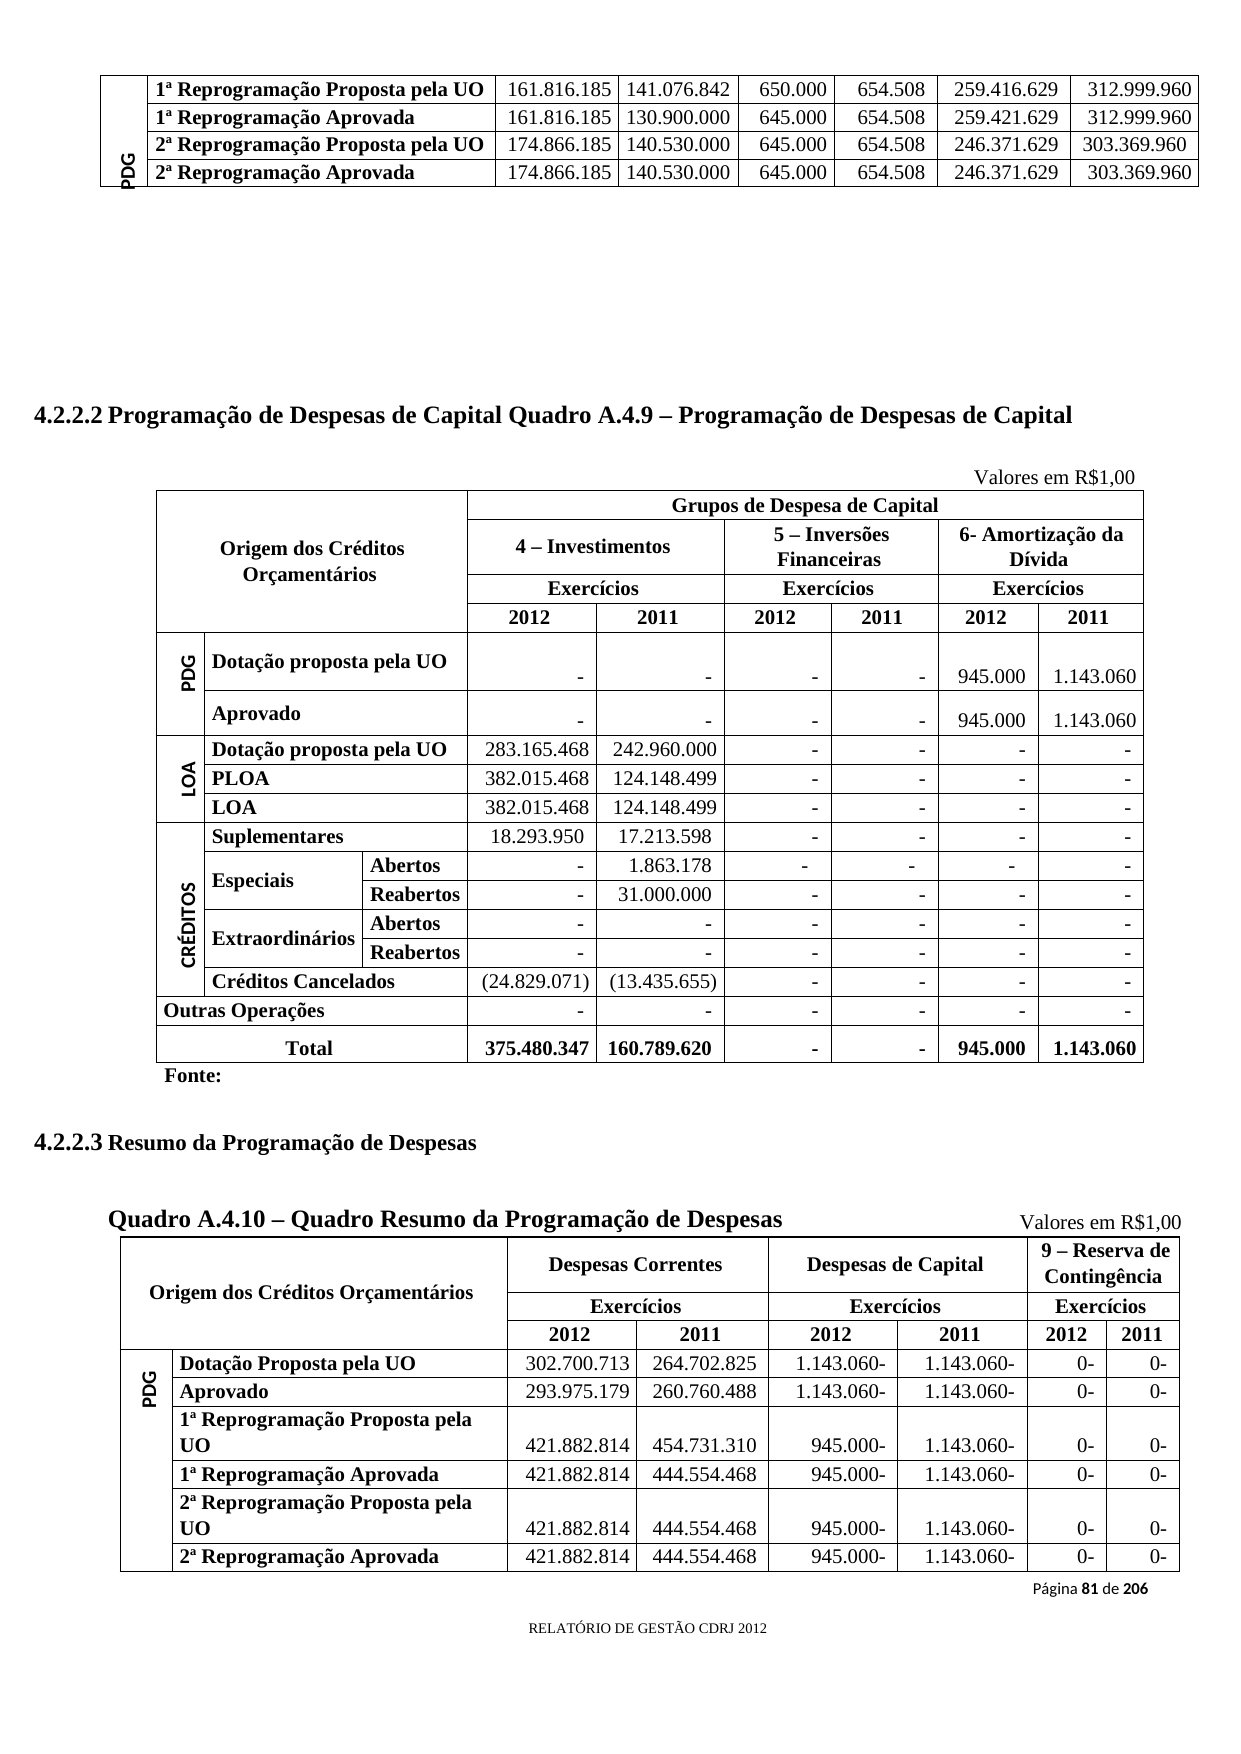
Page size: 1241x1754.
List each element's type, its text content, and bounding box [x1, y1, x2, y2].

table_header Grupos de Despesa de Capital [468, 491, 938, 519]
table_cell 2012 [508, 1321, 636, 1349]
table_cell - [1039, 823, 1143, 851]
table_cell 2011 [637, 1321, 768, 1349]
table_cell 2ª Reprogramação Proposta pela UO [173, 1489, 507, 1542]
table_cell - [725, 939, 831, 967]
table_cell - [832, 794, 938, 822]
table_cell 1.143.060- [769, 1350, 897, 1377]
table_cell - [939, 939, 1038, 967]
table_cell [157, 633, 204, 735]
table_cell Suplementares [205, 823, 467, 851]
table_header Origem dos Créditos Orçamentários [157, 491, 467, 632]
table_cell 303.369.960 [1071, 132, 1198, 158]
table_cell Exercícios [769, 1293, 1027, 1320]
table_cell 945.000 [939, 633, 1038, 690]
table_cell 246.371.629 [938, 160, 1070, 186]
table_cell 945.000- [769, 1407, 897, 1460]
table_cell 421.882.814 [508, 1489, 636, 1542]
table_cell 303.369.960 [1071, 160, 1198, 186]
table_cell 5 – Inversões Financeiras [725, 520, 938, 574]
text Valores em R$1,00 [108, 464, 1140, 489]
table_cell 1.143.060 [1039, 691, 1143, 735]
table_cell Total [157, 1026, 467, 1062]
table_cell [121, 1350, 172, 1571]
table_cell 0- [1028, 1461, 1106, 1488]
table_cell Reabertos [363, 939, 467, 967]
table_cell 444.554.468 [637, 1544, 768, 1571]
table_cell Abertos [363, 852, 467, 880]
table_cell - [939, 852, 1038, 880]
table_cell - [725, 765, 831, 793]
table_cell - [597, 997, 724, 1024]
table_cell 945.000- [769, 1461, 897, 1488]
table_cell Abertos [363, 910, 467, 938]
table_cell 174.866.185 [496, 160, 618, 186]
table_cell 421.882.814 [508, 1407, 636, 1460]
table_cell - [468, 881, 596, 909]
table_cell 945.000 [939, 691, 1038, 735]
table_cell 1.143.060- [898, 1544, 1027, 1571]
table_cell - [468, 633, 596, 690]
table_cell 260.760.488 [637, 1378, 768, 1406]
table_cell 1.143.060- [898, 1407, 1027, 1460]
table_cell 6- Amortização da Dívida [939, 520, 1143, 574]
table_cell - [1039, 910, 1143, 938]
table_cell - [597, 939, 724, 967]
table_header Despesas de Capital [769, 1238, 1027, 1292]
table_cell 161.816.185 [496, 104, 618, 131]
table_cell - [832, 852, 938, 880]
table_cell - [939, 910, 1038, 938]
table_cell 130.900.000 [619, 104, 738, 131]
table_cell - [1039, 736, 1143, 764]
table_cell - [1039, 881, 1143, 909]
table_cell - [832, 633, 938, 690]
table_cell 0- [1028, 1489, 1106, 1542]
table_cell 161.816.185 [496, 76, 618, 103]
table_cell 444.554.468 [637, 1489, 768, 1542]
table_cell 1.143.060- [898, 1489, 1027, 1542]
table_cell 259.421.629 [938, 104, 1070, 131]
table_cell 645.000 [739, 132, 834, 158]
table_cell - [939, 823, 1038, 851]
table_cell 242.960.000 [597, 736, 724, 764]
table_cell 0- [1028, 1378, 1106, 1406]
table_cell 375.480.347 [468, 1026, 596, 1062]
table_cell - [597, 691, 724, 735]
table_cell 2012 [769, 1321, 897, 1349]
table_cell - [725, 881, 831, 909]
table_cell (13.435.655) [597, 968, 724, 996]
table_cell LOA [205, 794, 467, 822]
table_cell - [725, 736, 831, 764]
table_cell 945.000 [939, 1026, 1038, 1062]
table_cell 293.975.179 [508, 1378, 636, 1406]
table_cell 654.508 [835, 104, 937, 131]
table_cell 312.999.960 [1071, 104, 1198, 131]
table_cell 0- [1107, 1489, 1179, 1542]
table_cell 1.143.060- [898, 1461, 1027, 1488]
table_cell 283.165.468 [468, 736, 596, 764]
table_cell 141.076.842 [619, 76, 738, 103]
text Fonte: [164, 1063, 1182, 1087]
table_cell 1ª Reprogramação Proposta pela UO [173, 1407, 507, 1460]
table_cell 421.882.814 [508, 1544, 636, 1571]
table_cell 454.731.310 [637, 1407, 768, 1460]
table_cell - [1039, 968, 1143, 996]
table_cell 174.866.185 [496, 132, 618, 158]
table_cell 17.213.598 [597, 823, 724, 851]
table_cell 2012 [939, 604, 1038, 632]
table_cell 160.789.620 [597, 1026, 724, 1062]
table_cell 312.999.960 [1071, 76, 1198, 103]
table_cell Exercícios [1028, 1293, 1179, 1320]
table_cell - [597, 910, 724, 938]
table_cell - [468, 910, 596, 938]
table_cell - [939, 765, 1038, 793]
table_cell - [725, 823, 831, 851]
table_cell 31.000.000 [597, 881, 724, 909]
table_cell 654.508 [835, 160, 937, 186]
table_cell 2ª Reprogramação Aprovada [148, 160, 495, 186]
table_cell 264.702.825 [637, 1350, 768, 1377]
table_cell - [939, 881, 1038, 909]
table_cell Aprovado [205, 691, 467, 735]
table_cell - [832, 939, 938, 967]
table_cell - [832, 968, 938, 996]
table_cell 2012 [1028, 1321, 1106, 1349]
table_cell 0- [1107, 1350, 1179, 1377]
table_cell 0- [1028, 1544, 1106, 1571]
table_cell Dotação Proposta pela UO [173, 1350, 507, 1377]
table_cell 124.148.499 [597, 794, 724, 822]
table_cell 1.143.060- [898, 1378, 1027, 1406]
table_cell - [725, 633, 831, 690]
table_cell 2ª Reprogramação Proposta pela UO [148, 132, 495, 158]
table_cell Extraordinários [205, 910, 362, 967]
table_cell 945.000- [769, 1489, 897, 1542]
table_cell 2011 [1039, 604, 1143, 632]
table_cell - [1039, 997, 1143, 1024]
table_cell 1.863.178 [597, 852, 724, 880]
table_cell Exercícios [725, 575, 938, 603]
table_cell 382.015.468 [468, 794, 596, 822]
table_cell 1ª Reprogramação Aprovada [148, 104, 495, 131]
table_cell - [725, 691, 831, 735]
table_cell 18.293.950 [468, 823, 596, 851]
list Programação de Despesas de Capital Quadro A.4.9 – Programação de Despesas de Capital [34, 400, 1126, 429]
table_cell 645.000 [739, 104, 834, 131]
table_cell Dotação proposta pela UO [205, 736, 467, 764]
table_cell - [832, 1026, 938, 1062]
table_cell 444.554.468 [637, 1461, 768, 1488]
table_cell - [1039, 939, 1143, 967]
table_cell 1.143.060 [1039, 1026, 1143, 1062]
list Resumo da Programação de Despesas [34, 1127, 1126, 1156]
table_cell - [832, 736, 938, 764]
table_cell [157, 736, 204, 822]
table_cell 140.530.000 [619, 160, 738, 186]
table_cell - [1039, 852, 1143, 880]
table_cell 0- [1107, 1378, 1179, 1406]
table_cell [157, 823, 204, 996]
table_cell 0- [1028, 1350, 1106, 1377]
table_cell - [468, 852, 596, 880]
table_cell - [725, 997, 831, 1024]
table_cell 945.000- [769, 1544, 897, 1571]
table_cell - [832, 997, 938, 1024]
table_cell 654.508 [835, 132, 937, 158]
table_header Origem dos Créditos Orçamentários [121, 1238, 507, 1349]
table_cell - [468, 691, 596, 735]
table_cell 2ª Reprogramação Aprovada [173, 1544, 507, 1571]
table_cell - [832, 910, 938, 938]
table_cell 1ª Reprogramação Aprovada [173, 1461, 507, 1488]
table_cell 124.148.499 [597, 765, 724, 793]
table_cell - [832, 881, 938, 909]
table_cell 4 – Investimentos [468, 520, 724, 574]
table_cell 2012 [725, 604, 831, 632]
table_cell 2011 [597, 604, 724, 632]
table_cell (24.829.071) [468, 968, 596, 996]
table_cell 421.882.814 [508, 1461, 636, 1488]
table_cell Créditos Cancelados [205, 968, 467, 996]
table_cell 654.508 [835, 76, 937, 103]
table_cell - [832, 691, 938, 735]
table_cell Outras Operações [157, 997, 467, 1024]
table_cell 0- [1107, 1461, 1179, 1488]
table_header 9 – Reserva de Contingência [1028, 1238, 1179, 1292]
table_cell - [468, 997, 596, 1024]
table_cell Exercícios [508, 1293, 768, 1320]
table_cell - [832, 823, 938, 851]
table_cell - [725, 1026, 831, 1062]
table_cell 645.000 [739, 160, 834, 186]
table_cell - [939, 968, 1038, 996]
table_cell - [725, 852, 831, 880]
table_cell 2011 [898, 1321, 1027, 1349]
table_cell - [597, 633, 724, 690]
table_cell - [1039, 794, 1143, 822]
table_cell - [939, 736, 1038, 764]
table_cell Exercícios [468, 575, 724, 603]
table_cell [101, 76, 147, 186]
table_cell 1ª Reprogramação Proposta pela UO [148, 76, 495, 103]
table_cell - [725, 968, 831, 996]
table_cell - [1039, 765, 1143, 793]
table_cell 1.143.060 [1039, 633, 1143, 690]
table_cell 0- [1107, 1407, 1179, 1460]
table_cell 2011 [1107, 1321, 1179, 1349]
table_cell 1.143.060- [769, 1378, 897, 1406]
table_header Despesas Correntes [508, 1238, 768, 1292]
table_cell 2012 [468, 604, 596, 632]
table_cell Reabertos [363, 881, 467, 909]
table_cell 1.143.060- [898, 1350, 1027, 1377]
table_cell - [725, 794, 831, 822]
table_cell - [725, 910, 831, 938]
text Quadro A.4.10 – Quadro Resumo da Programação de Despesas Valores em R$1,00 [108, 1197, 1182, 1234]
table_cell 140.530.000 [619, 132, 738, 158]
table_cell - [468, 939, 596, 967]
table_cell Especiais [205, 852, 362, 909]
table_cell 382.015.468 [468, 765, 596, 793]
table_cell - [939, 997, 1038, 1024]
table_cell 259.416.629 [938, 76, 1070, 103]
table_cell PLOA [205, 765, 467, 793]
table_cell 2011 [832, 604, 938, 632]
table_cell 0- [1107, 1544, 1179, 1571]
table_cell 246.371.629 [938, 132, 1070, 158]
table_cell 302.700.713 [508, 1350, 636, 1377]
table_header [938, 491, 1143, 519]
table_cell 650.000 [739, 76, 834, 103]
table_cell Aprovado [173, 1378, 507, 1406]
table_cell Exercícios [939, 575, 1143, 603]
table_cell Dotação proposta pela UO [205, 633, 467, 690]
table_cell - [832, 765, 938, 793]
table_cell 0- [1028, 1407, 1106, 1460]
table_cell - [939, 794, 1038, 822]
